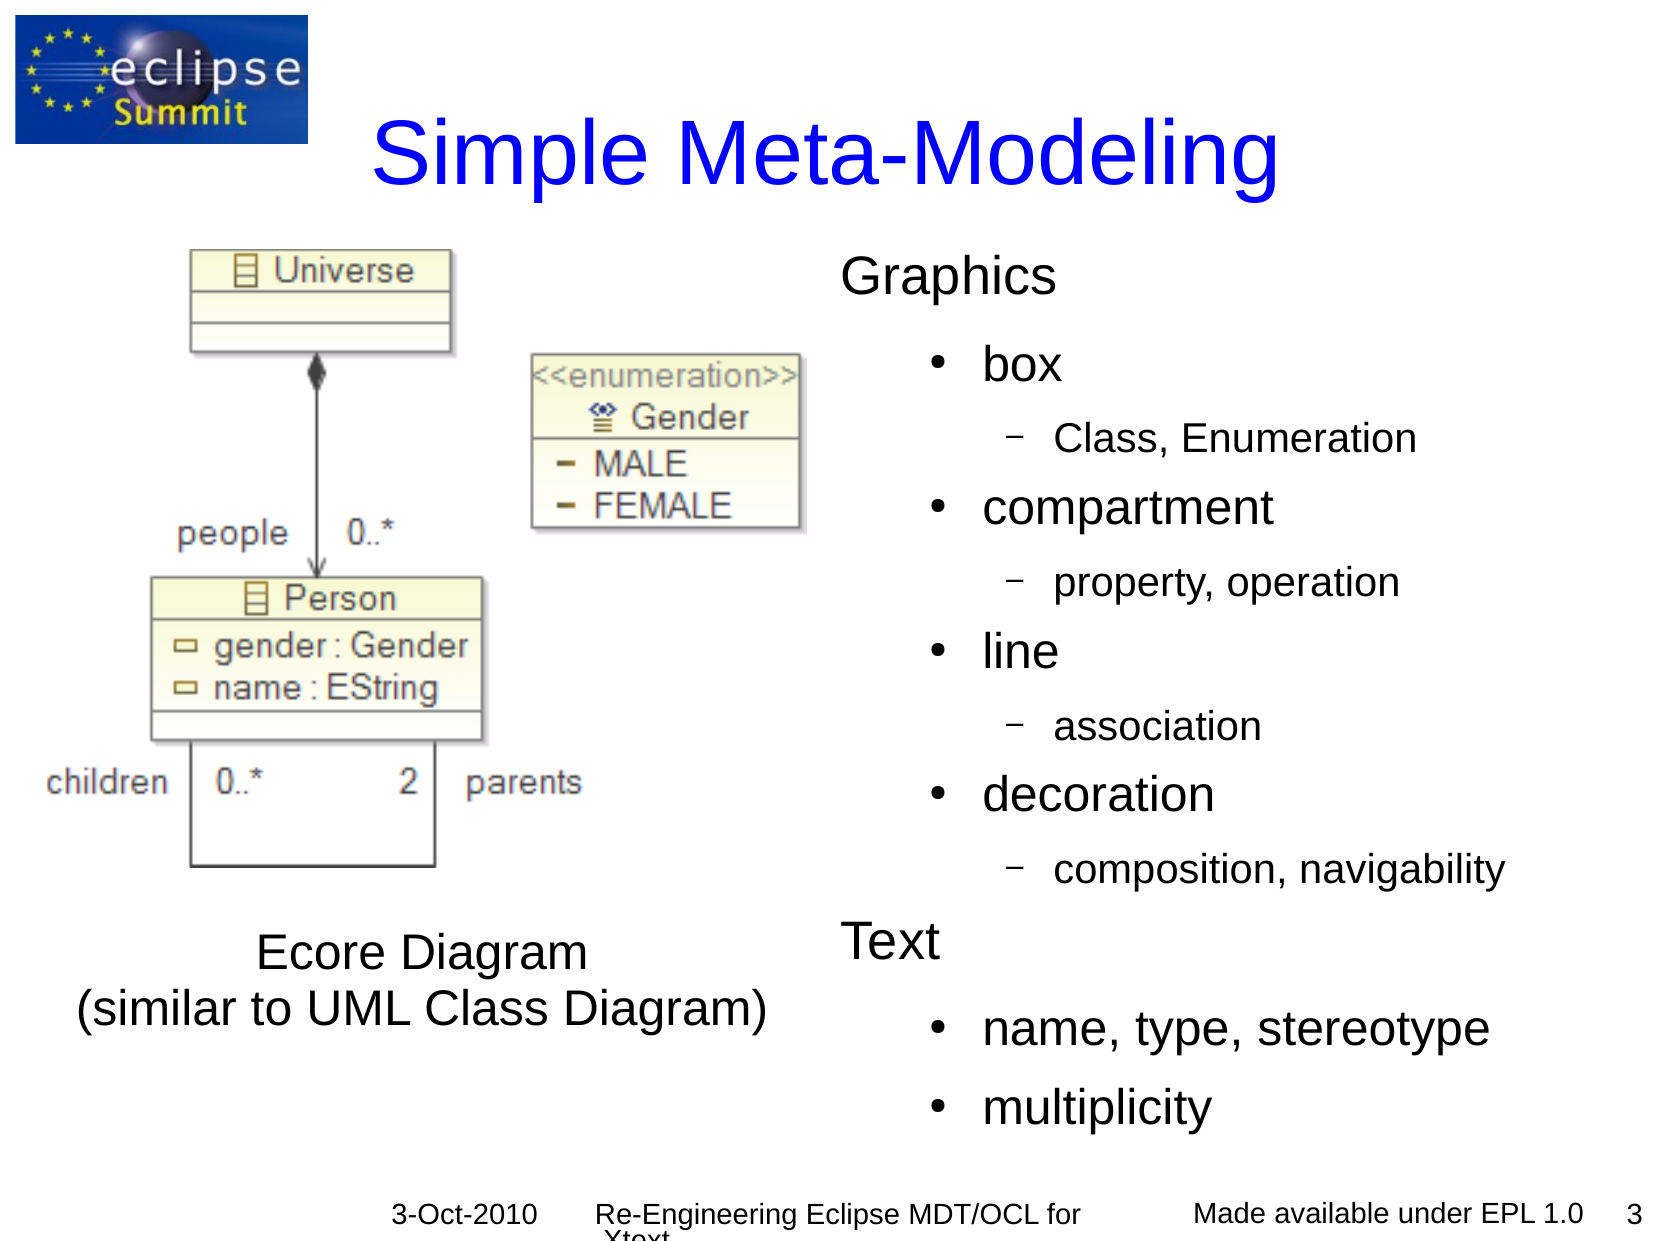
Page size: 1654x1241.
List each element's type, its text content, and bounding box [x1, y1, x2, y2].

picture [15, 15, 308, 144]
title Simple Meta-Modeling [82, 49, 1571, 257]
picture [46, 249, 807, 868]
text_box Ecore Diagram (similar to UML Class Diagram) [26, 917, 818, 1044]
list Graphics box Class, Enumeration compartment property, operation line association decoration composition, navigability Text name, type, stereotype multiplicity [840, 245, 1605, 1137]
